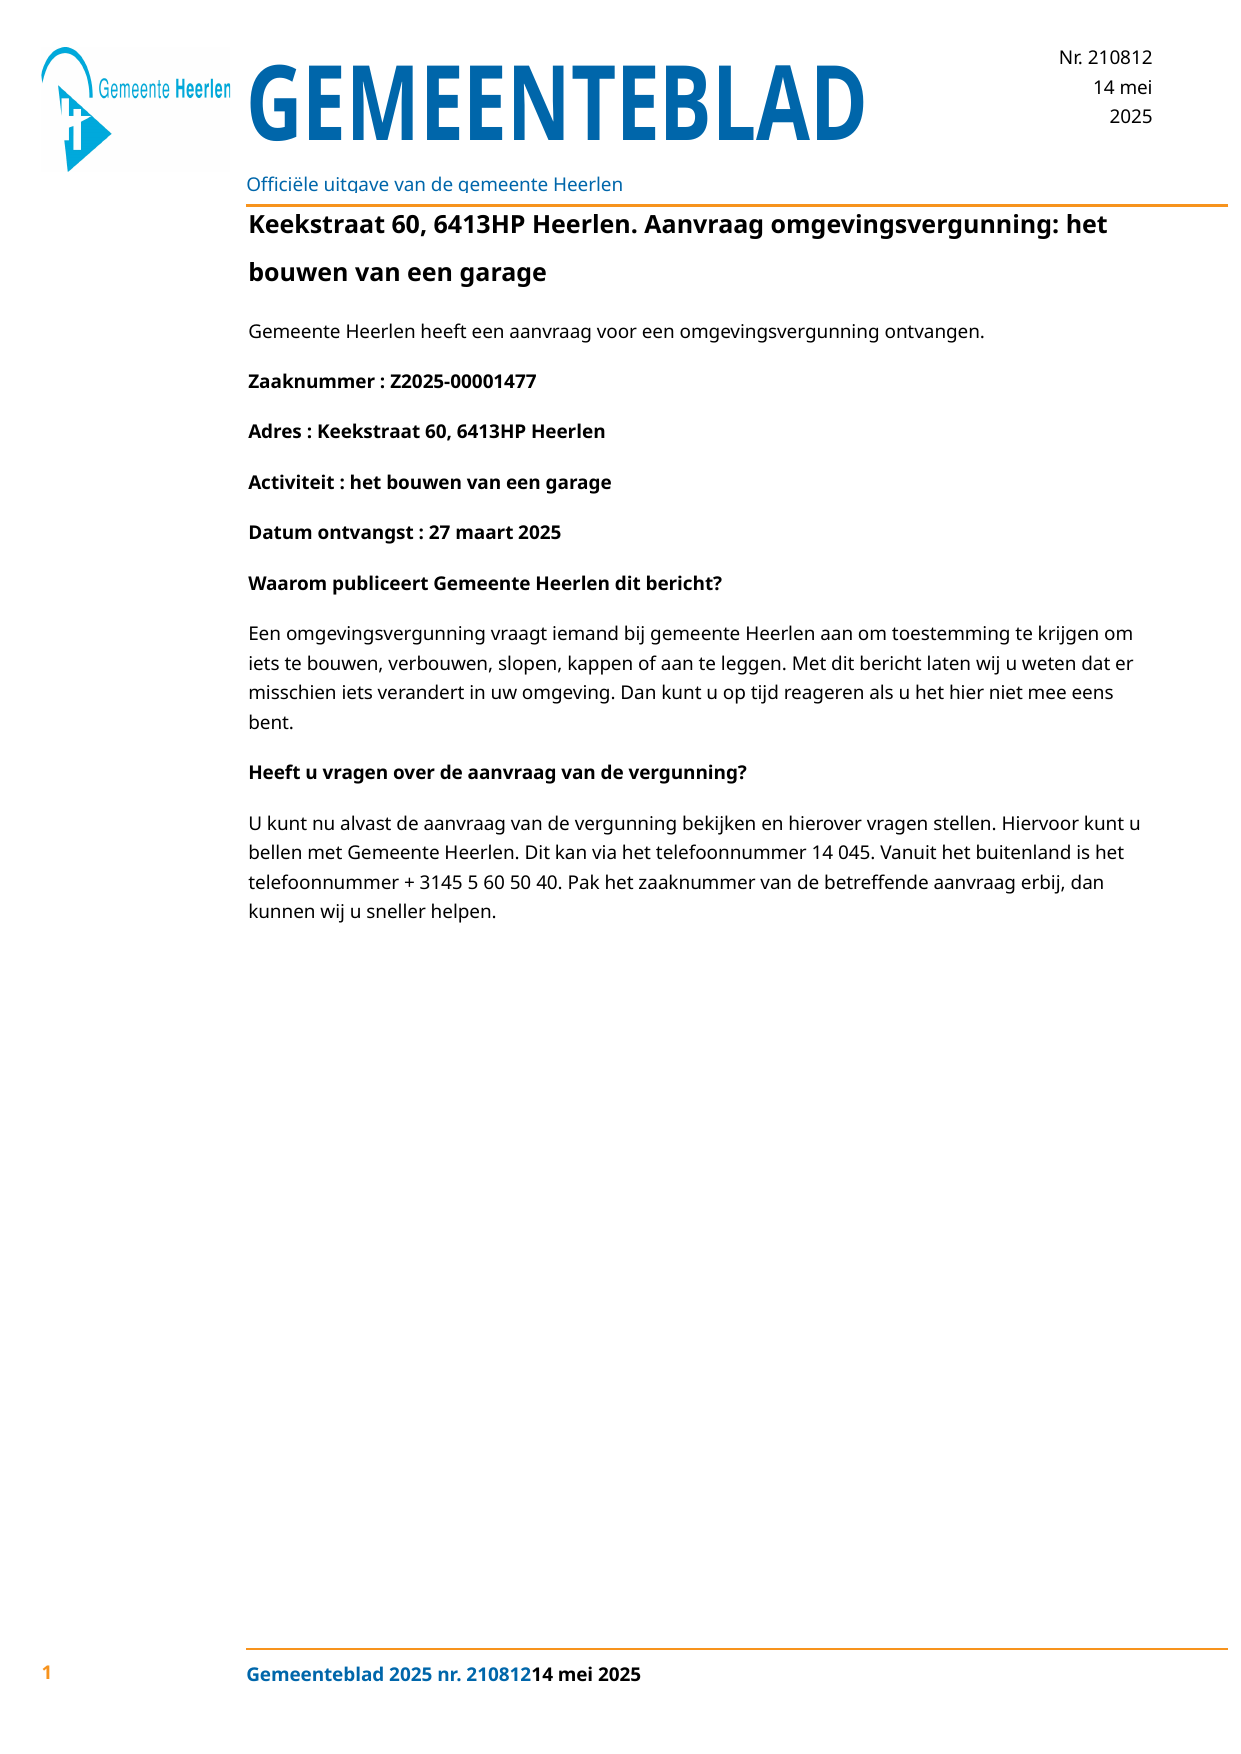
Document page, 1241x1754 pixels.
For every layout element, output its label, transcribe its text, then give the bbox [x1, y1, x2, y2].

picture [41, 47, 59, 70]
text Zaaknummer : Z2025-00001477 [248, 368, 1152, 394]
text Adres : Keekstraat 60, 6413HP Heerlen [248, 419, 1152, 444]
text Activiteit : het bouwen van een garage [248, 469, 1152, 495]
text Een omgevingsvergunning vraagt iemand bij gemeente Heerlen aan om toestemming te krijgen om iets te bouwen, verbouwen, slopen, kappen of aan te leggen. Met dit bericht laten wij u weten dat er misschien iets verandert in uw omgeving. Dan kunt u op tijd reageren als u het hier niet mee eens bent. [248, 620, 1152, 735]
picture [41, 47, 231, 172]
text Waarom publiceert Gemeente Heerlen dit bericht? [248, 570, 1152, 596]
text Keekstraat 60, 6413HP Heerlen. Aanvraag omgevingsvergunning: het bouwen van een garage [248, 207, 1152, 288]
text Gemeente Heerlen heeft een aanvraag voor een omgevingsvergunning ontvangen. [248, 318, 1152, 344]
text Heeft u vragen over de aanvraag van de vergunning? [248, 759, 1152, 785]
text U kunt nu alvast de aanvraag van de vergunning bekijken en hierover vragen stellen. Hiervoor kunt u bellen met Gemeente Heerlen. Dit kan via het telefoonnummer 14 045. Vanuit het buitenland is het telefoonnummer + 3145 5 60 50 40. Pak het zaaknummer van de betreffende aanvraag erbij, dan kunnen wij u sneller helpen. [248, 810, 1152, 924]
text Datum ontvangst : 27 maart 2025 [248, 519, 1152, 545]
